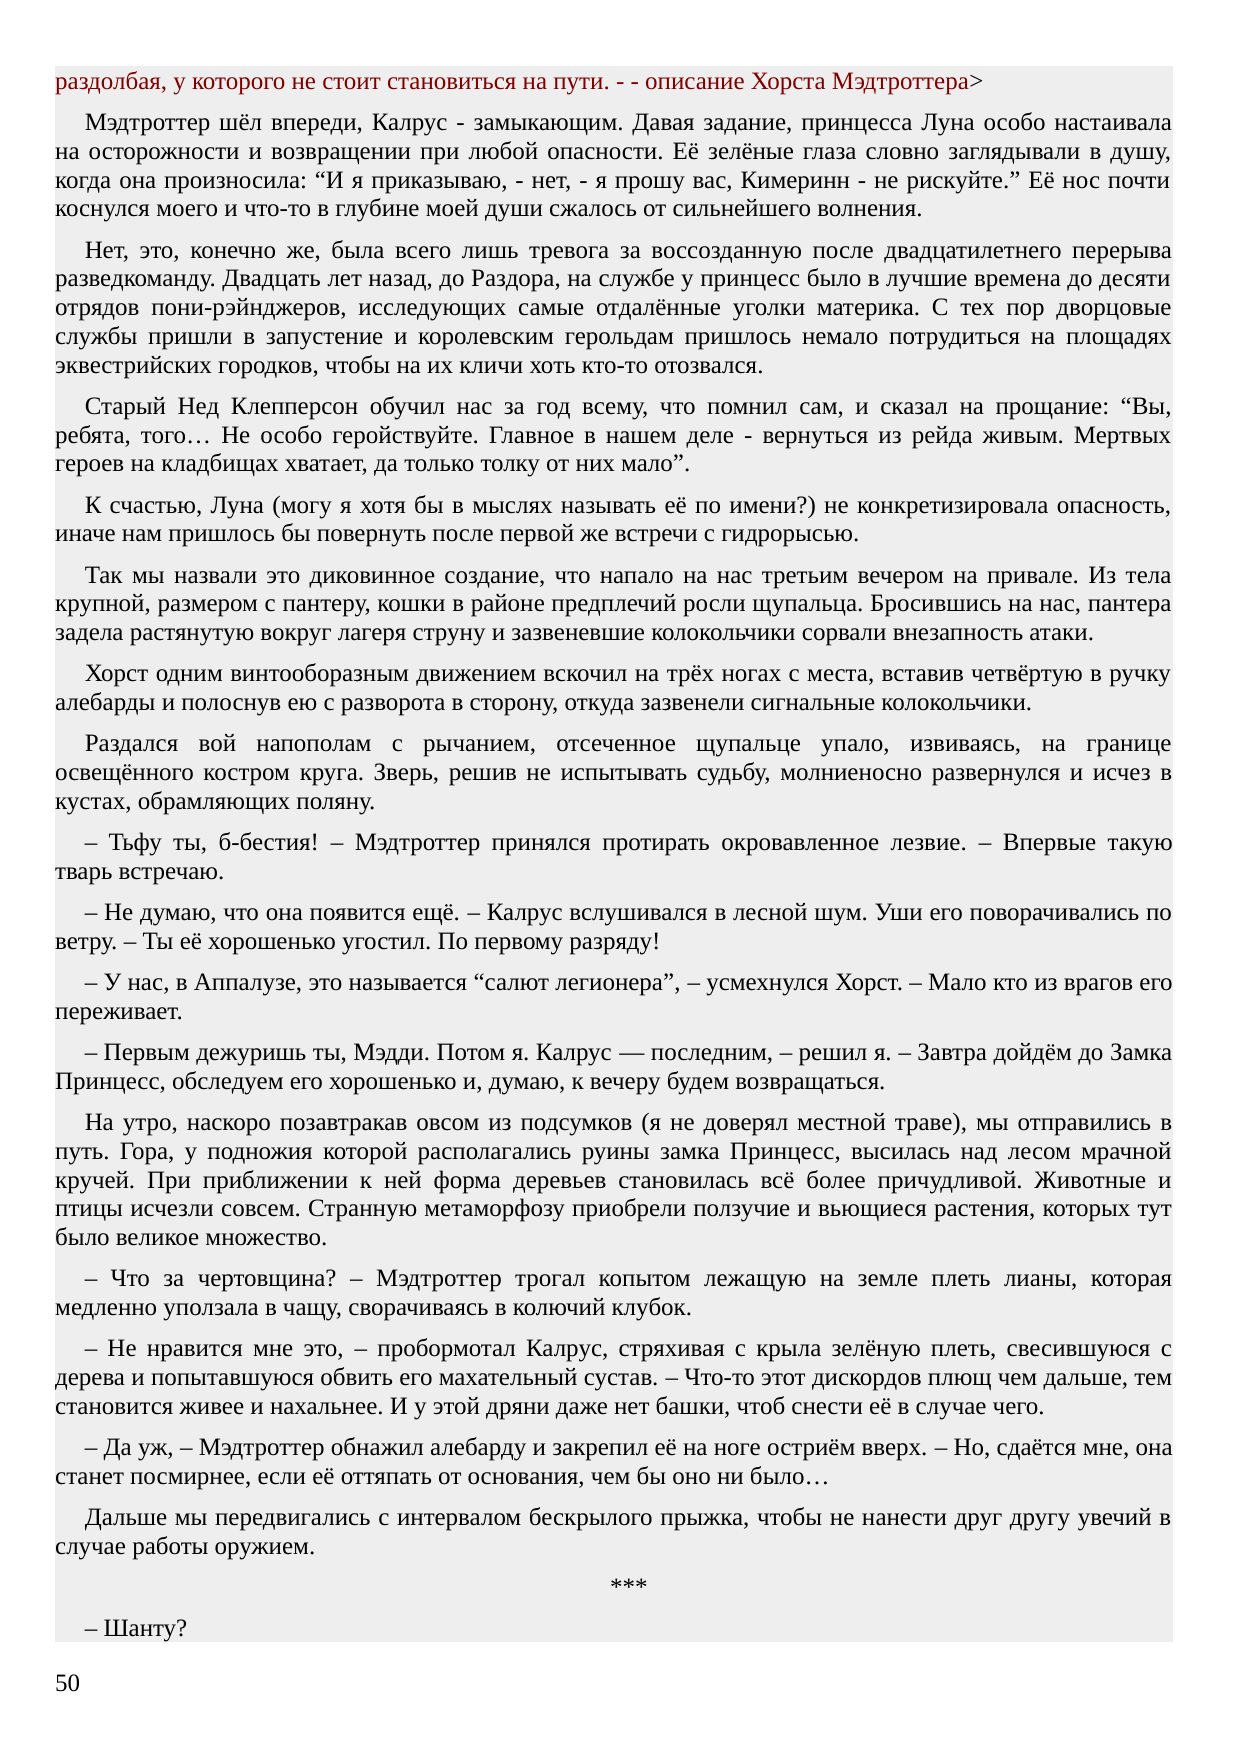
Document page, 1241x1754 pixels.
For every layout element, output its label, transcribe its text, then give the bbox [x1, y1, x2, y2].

text – Тьфу ты, б-бестия! – Мэдтроттер принялся протирать окровавленное лезвие. – Впервые такую тварь встречаю. [55, 827, 1173, 885]
text Старый Нед Клепперсон обучил нас за год всему, что помнил сам, и сказал на прощание: “Вы, ребята, того… Не особо геройствуйте. Главное в нашем деле - вернуться из рейда живым. Мертвых героев на кладбищах хватает, да только толку от них мало”. [55, 391, 1173, 477]
text – Не думаю, что она появится ещё. – Калрус вслушивался в лесной шум. Уши его поворачивались по ветру. – Ты её хорошенько угостил. По первому разряду! [55, 897, 1173, 955]
text Дальше мы передвигались с интервалом бескрылого прыжка, чтобы не нанести друг другу увечий в случае работы оружием. [55, 1502, 1173, 1560]
text Раздался вой напополам с рычанием, отсеченное щупальце упало, извиваясь, на границе освещённого костром круга. Зверь, решив не испытывать судьбу, молниеносно развернулся и исчез в кустах, обрамляющих поляну. [55, 728, 1173, 815]
text Так мы назвали это диковинное создание, что напало на нас третьим вечером на привале. Из тела крупной, размером с пантеру, кошки в районе предплечий росли щупальца. Бросившись на нас, пантера задела растянутую вокруг лагеря струну и зазвеневшие колокольчики сорвали внезапность атаки. [55, 560, 1173, 646]
text – Да уж, – Мэдтроттер обнажил алебарду и закрепил её на ноге остриём вверх. – Но, сдаётся мне, она станет посмирнее, если её оттяпать от основания, чем бы оно ни было… [55, 1432, 1173, 1490]
text Мэдтроттер шёл впереди, Калрус - замыкающим. Давая задание, принцесса Луна особо настаивала на осторожности и возвращении при любой опасности. Её зелёные глаза словно заглядывали в душу, когда она произносила: “И я приказываю, - нет, - я прошу вас, Кимеринн - не рискуйте.” Её нос почти коснулся моего и что-то в глубине моей души сжалось от сильнейшего волнения. [55, 107, 1173, 222]
text – У нас, в Аппалузе, это называется “салют легионера”, – усмехнулся Хорст. – Мало кто из врагов его переживает. [55, 967, 1173, 1025]
text – Первым дежуришь ты, Мэдди. Потом я. Калрус — последним, – решил я. – Завтра дойдём до Замка Принцесс, обследуем его хорошенько и, думаю, к вечеру будем возвращаться. [55, 1037, 1173, 1095]
text К счастью, Луна (могу я хотя бы в мыслях называть её по имени?) не конкретизировала опасность, иначе нам пришлось бы повернуть после первой же встречи с гидрорысью. [55, 490, 1173, 547]
text Хорст одним винтооборазным движением вскочил на трёх ногах с места, вставив четвёртую в ручку алебарды и полоснув ею с разворота в сторону, откуда зазвенели сигнальные колокольчики. [55, 658, 1173, 716]
text раздолбая, у которого не стоит становиться на пути. - - описание Хорста Мэдтроттера> [55, 66, 1173, 95]
text Нет, это, конечно же, была всего лишь тревога за воссозданную после двадцатилетнего перерыва разведкоманду. Двадцать лет назад, до Раздора, на службе у принцесс было в лучшие времена до десяти отрядов пони-рэйнджеров, исследующих самые отдалённые уголки материка. С тех пор дворцовые службы пришли в запустение и королевским герольдам пришлось немало потрудиться на площадях эквестрийских городков, чтобы на их кличи хоть кто-то отозвался. [55, 235, 1173, 378]
text – Что за чертовщина? – Мэдтроттер трогал копытом лежащую на земле плеть лианы, которая медленно уползала в чащу, сворачиваясь в колючий клубок. [55, 1263, 1173, 1321]
text – Не нравится мне это, – пробормотал Калрус, стряхивая с крыла зелёную плеть, свесившуюся с дерева и попытавшуюся обвить его махательный сустав. – Что-то этот дискордов плющ чем дальше, тем становится живее и нахальнее. И у этой дряни даже нет башки, чтоб снести её в случае чего. [55, 1333, 1173, 1420]
text *** [55, 1572, 1173, 1601]
text – Шанту? [55, 1613, 1173, 1642]
text На утро, наскоро позавтракав овсом из подсумков (я не доверял местной траве), мы отправились в путь. Гора, у подножия которой располагались руины замка Принцесс, высилась над лесом мрачной кручей. При приближении к ней форма деревьев становилась всё более причудливой. Животные и птицы исчезли совсем. Странную метаморфозу приобрели ползучие и вьющиеся растения, которых тут было великое множество. [55, 1107, 1173, 1251]
